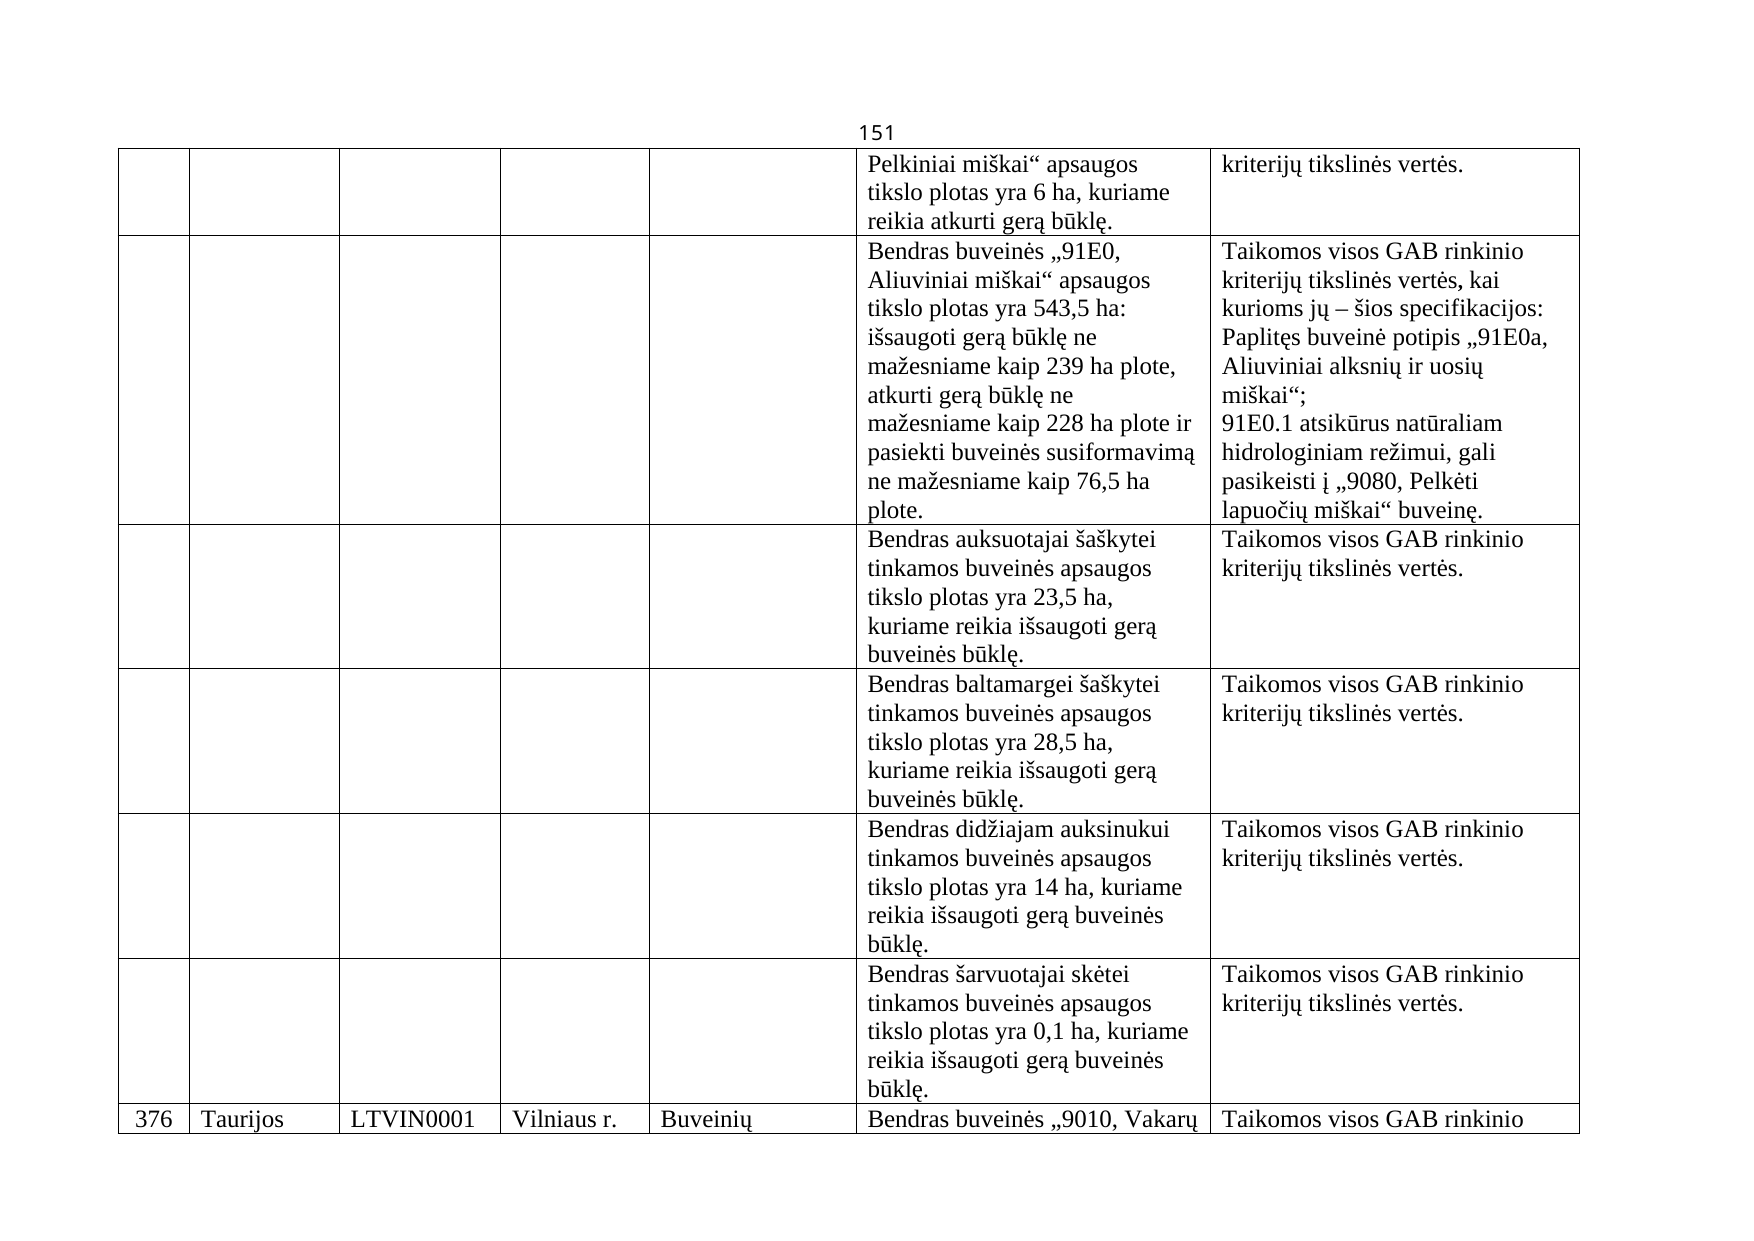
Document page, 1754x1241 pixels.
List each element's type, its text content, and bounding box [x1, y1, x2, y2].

table_cell [650, 236, 856, 523]
table_cell [119, 525, 189, 668]
table_cell [340, 149, 500, 235]
table_cell [340, 814, 500, 958]
table_cell [190, 669, 339, 813]
table_cell Taikomos visos GAB rinkinio kriterijų tikslinės vertės. [1211, 669, 1579, 813]
table_cell Taikomos visos GAB rinkinio kriterijų tikslinės vertės. [1211, 525, 1579, 668]
table_cell [190, 525, 339, 668]
table_cell [501, 669, 649, 813]
table_cell [119, 669, 189, 813]
table_cell [501, 814, 649, 958]
table_cell [650, 149, 856, 235]
table_cell [501, 236, 649, 523]
table_cell [190, 149, 339, 235]
table_cell [119, 236, 189, 523]
table_cell [119, 959, 189, 1103]
table_cell [190, 959, 339, 1103]
table_cell Taikomos visos GAB rinkinio kriterijų tikslinės vertės. [1211, 814, 1579, 958]
table_cell [501, 149, 649, 235]
table_cell Bendras auksuotajai šaškytei tinkamos buveinės apsaugos tikslo plotas yra 23,5 ha, kuriame reikia išsaugoti gerą buveinės būklę. [857, 525, 1210, 668]
table_cell [650, 959, 856, 1103]
table_cell Bendras buveinės „9010, Vakarų [857, 1104, 1210, 1132]
table_cell Buveinių [650, 1104, 856, 1132]
table_cell [501, 959, 649, 1103]
table_cell [340, 669, 500, 813]
table_cell [119, 149, 189, 235]
table_cell [340, 525, 500, 668]
table_cell Bendras šarvuotajai skėtei tinkamos buveinės apsaugos tikslo plotas yra 0,1 ha, kuriame reikia išsaugoti gerą buveinės būklę. [857, 959, 1210, 1103]
table_cell [650, 669, 856, 813]
table_cell [119, 814, 189, 958]
table_cell Taikomos visos GAB rinkinio [1211, 1104, 1579, 1132]
table_cell [501, 525, 649, 668]
table_cell Bendras didžiajam auksinukui tinkamos buveinės apsaugos tikslo plotas yra 14 ha, kuriame reikia išsaugoti gerą buveinės būklę. [857, 814, 1210, 958]
table_cell [650, 814, 856, 958]
table_cell Taikomos visos GAB rinkinio kriterijų tikslinės vertės. [1211, 959, 1579, 1103]
table_cell [650, 525, 856, 668]
table_cell Bendras buveinės „91E0, Aliuviniai miškai“ apsaugos tikslo plotas yra 543,5 ha: išsaugoti gerą būklę ne mažesniame kaip 239 ha plote, atkurti gerą būklę ne mažesniame kaip 228 ha plote ir pasiekti buveinės susiformavimą ne mažesniame kaip 76,5 ha plote. [857, 236, 1210, 523]
table_cell Vilniaus r. [501, 1104, 649, 1132]
table_cell [190, 236, 339, 523]
table_cell Taurijos [190, 1104, 339, 1132]
table_cell 376 [119, 1104, 189, 1132]
table_cell [340, 236, 500, 523]
table_cell Bendras baltamargei šaškytei tinkamos buveinės apsaugos tikslo plotas yra 28,5 ha, kuriame reikia išsaugoti gerą buveinės būklę. [857, 669, 1210, 813]
table_cell Taikomos visos GAB rinkinio kriterijų tikslinės vertės, kai kurioms jų – šios specifikacijos: Paplitęs buveinė potipis „91E0a, Aliuviniai alksnių ir uosių miškai“; 91E0.1 atsikūrus natūraliam hidrologiniam režimui, gali pasikeisti į „9080, Pelkėti lapuočių miškai“ buveinę. [1211, 236, 1579, 523]
table_cell [340, 959, 500, 1103]
table_cell [190, 814, 339, 958]
table_cell Pelkiniai miškai“ apsaugos tikslo plotas yra 6 ha, kuriame reikia atkurti gerą būklę. [857, 149, 1210, 235]
table_cell LTVIN0001 [340, 1104, 500, 1132]
table_cell kriterijų tikslinės vertės. [1211, 149, 1579, 235]
